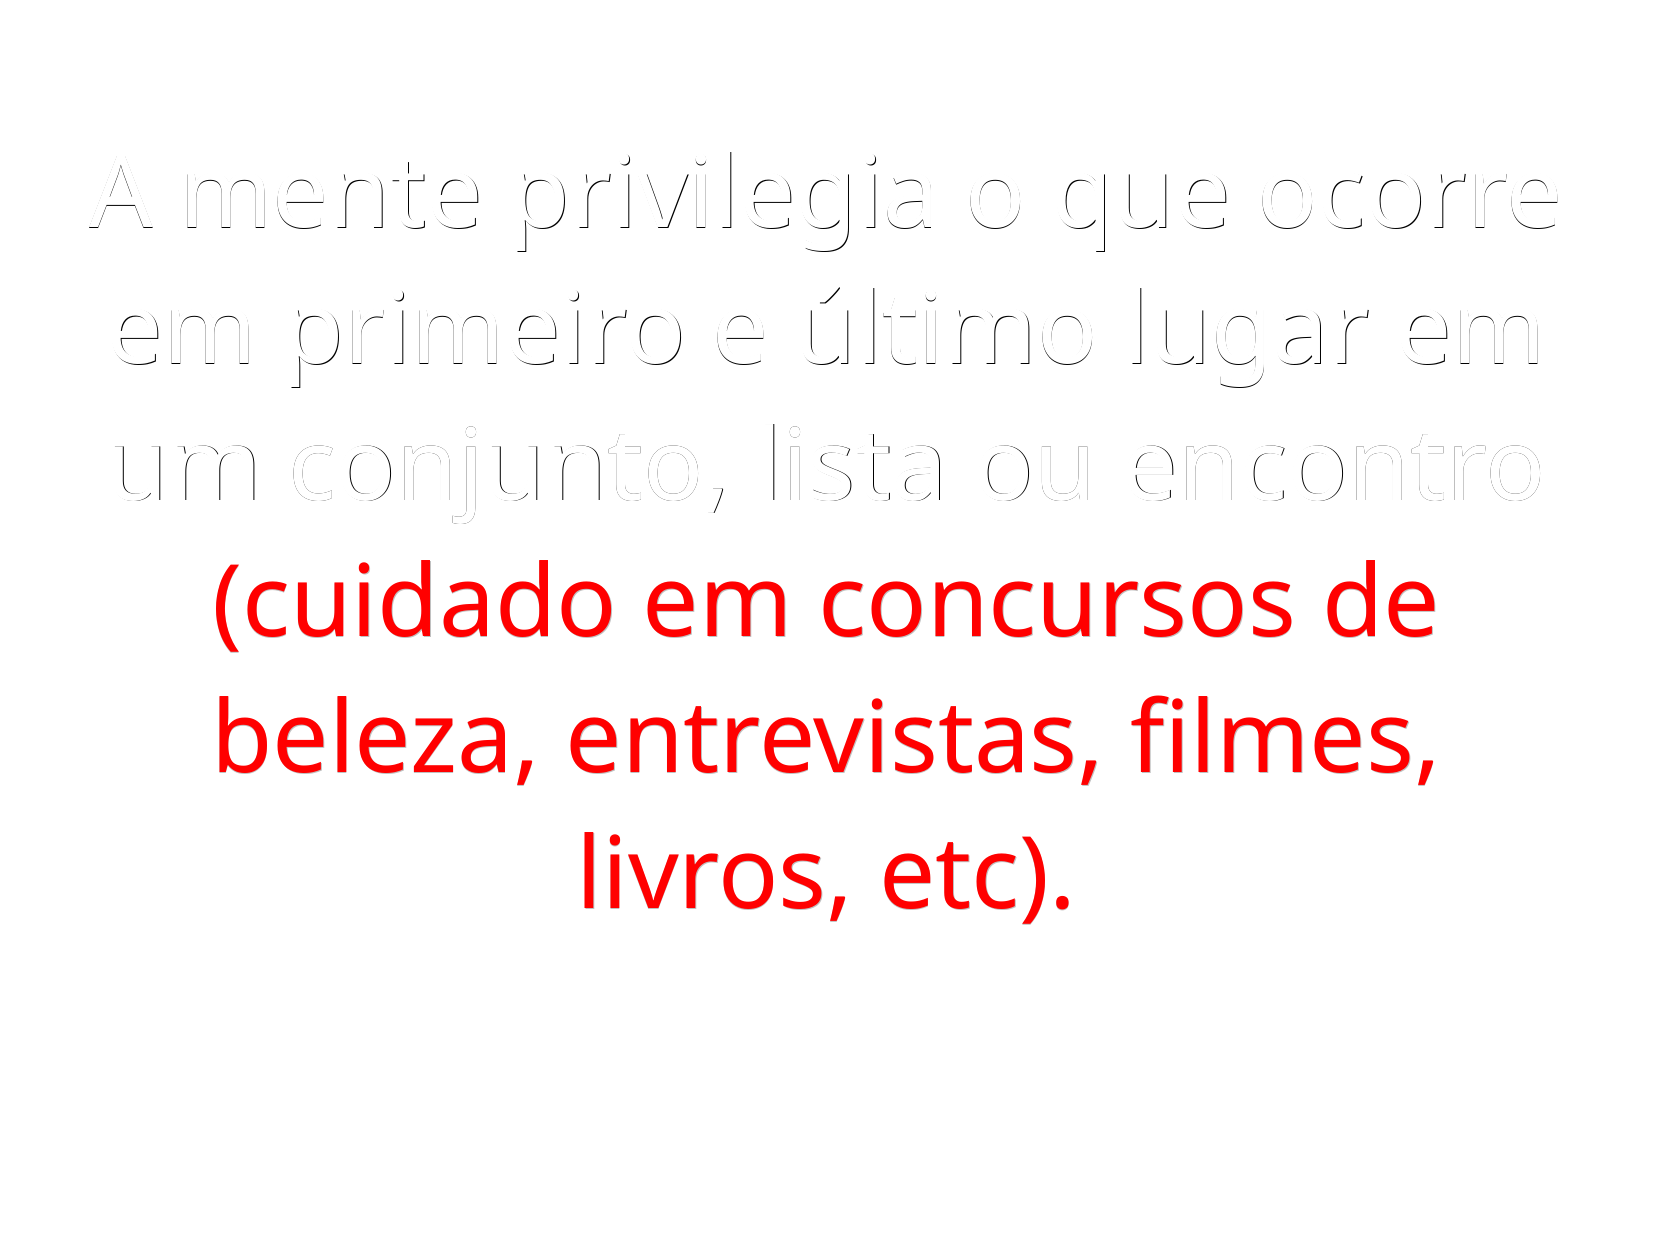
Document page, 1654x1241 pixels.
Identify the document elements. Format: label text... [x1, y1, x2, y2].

subtitle A mente privilegia o que ocorre em primeiro e último lugar em um conjunto, lista ou encontro (cuidado em concursos de beleza, entrevistas, filmes, livros, etc). [82, 49, 1571, 1010]
